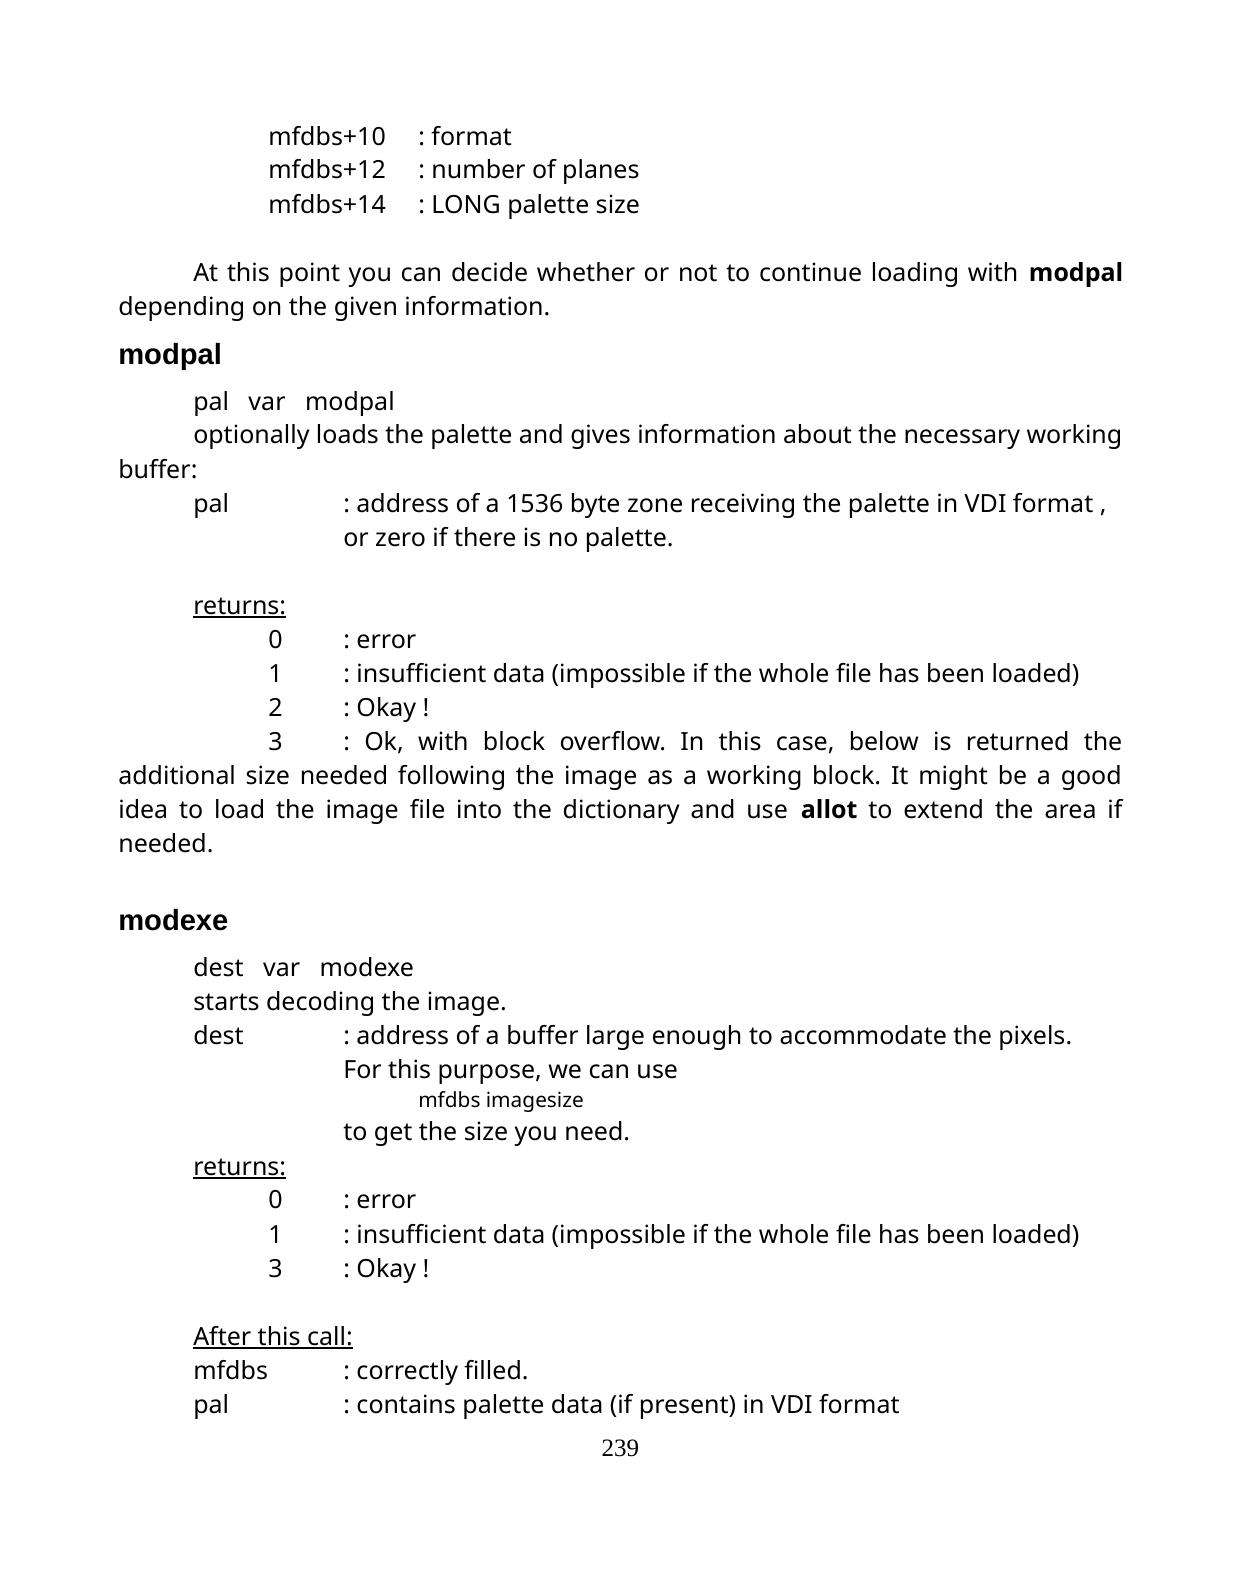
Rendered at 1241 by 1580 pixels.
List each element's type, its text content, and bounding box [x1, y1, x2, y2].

text mfdbs+14 : LONG palette size [118, 186, 1123, 220]
subtitle modpal [118, 337, 1122, 371]
text 0 : error [118, 1182, 1123, 1216]
text 0 : error [118, 622, 1123, 656]
text returns: [118, 587, 1123, 622]
text pal var modpal [118, 383, 1123, 417]
text 3 : Okay ! [118, 1250, 1123, 1284]
text After this call: [118, 1318, 1123, 1352]
text pal : address of a 1536 byte zone receiving the palette in VDI format , [118, 485, 1123, 519]
text mfdbs+12 : number of planes [118, 152, 1123, 186]
text starts decoding the image. [118, 983, 1123, 1017]
subtitle modexe [118, 903, 1122, 937]
text 3 : Ok, with block overflow. In this case, below is returned the additional size needed following the image as a working block. It might be a good idea to load the image file into the dictionary and use allot to extend the area if needed. [118, 724, 1123, 860]
text to get the size you need. [118, 1114, 1123, 1148]
text dest : address of a buffer large enough to accommodate the pixels. [118, 1017, 1123, 1052]
text mfdbs : correctly filled. [118, 1352, 1123, 1387]
text pal : contains palette data (if present) in VDI format [118, 1387, 1123, 1421]
text dest var modexe [118, 949, 1123, 983]
text 2 : Okay ! [118, 690, 1123, 724]
text returns: [118, 1148, 1123, 1182]
text optionally loads the palette and gives information about the necessary working buffer: [118, 417, 1123, 485]
text mfdbs imagesize [118, 1086, 1122, 1114]
text At this point you can decide whether or not to continue loading with modpal depending on the given information. [118, 254, 1123, 322]
text 1 : insufficient data (impossible if the whole file has been loaded) [118, 1216, 1123, 1250]
text For this purpose, we can use [118, 1052, 1123, 1086]
text or zero if there is no palette. [118, 519, 1123, 553]
text 1 : insufficient data (impossible if the whole file has been loaded) [118, 656, 1123, 690]
text mfdbs+10 : format [118, 118, 1123, 152]
